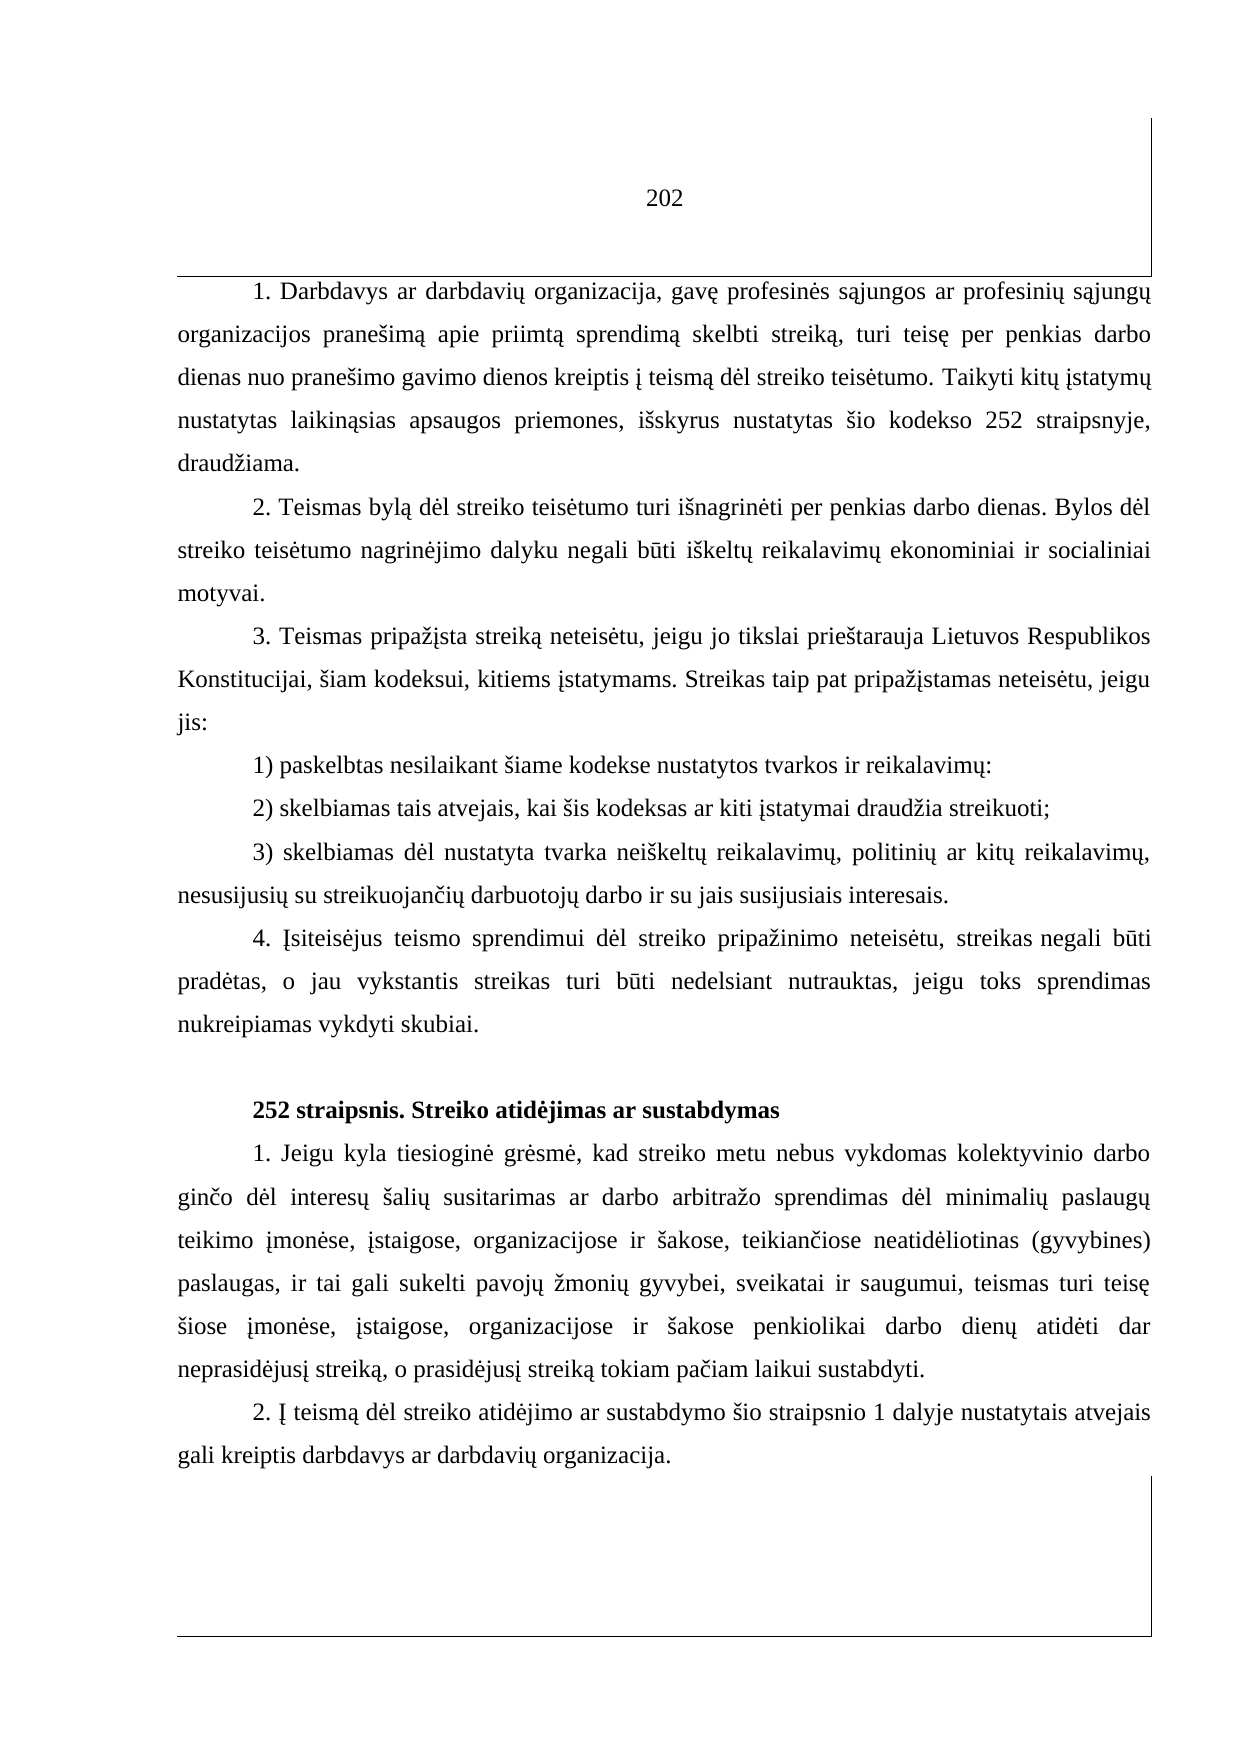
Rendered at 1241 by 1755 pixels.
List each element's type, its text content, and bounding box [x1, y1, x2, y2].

text 3) skelbiamas dėl nustatyta tvarka neiškeltų reikalavimų, politinių ar kitų reikalavimų, nesusijusių su streikuojančių darbuotojų darbo ir su jais susijusiais interesais. [177, 837, 1152, 908]
text 1. Darbdavys ar darbdavių organizacija, gavę profesinės sąjungos ar profesinių sąjungų organizacijos pranešimą apie priimtą sprendimą skelbti streiką, turi teisę per penkias darbo dienas nuo pranešimo gavimo dienos kreiptis į teismą dėl streiko teisėtumo. Taikyti kitų įstatymų nustatytas laikinąsias apsaugos priemones, išskyrus nustatytas šio kodekso 252 straipsnyje, draudžiama. [177, 276, 1152, 477]
text 2) skelbiamas tais atvejais, kai šis kodeksas ar kiti įstatymai draudžia streikuoti; [177, 793, 1152, 822]
text 4. Įsiteisėjus teismo sprendimui dėl streiko pripažinimo neteisėtu, streikas negali būti pradėtas, o jau vykstantis streikas turi būti nedelsiant nutrauktas, jeigu toks sprendimas nukreipiamas vykdyti skubiai. [177, 923, 1152, 1038]
text 2. Į teismą dėl streiko atidėjimo ar sustabdymo šio straipsnio 1 dalyje nustatytais atvejais gali kreiptis darbdavys ar darbdavių organizacija. [177, 1397, 1152, 1469]
text 3. Teismas pripažįsta streiką neteisėtu, jeigu jo tikslai prieštarauja Lietuvos Respublikos Konstitucijai, šiam kodeksui, kitiems įstatymams. Streikas taip pat pripažįstamas neteisėtu, jeigu jis: [177, 621, 1152, 736]
subtitle 252 straipsnis. Streiko atidėjimas ar sustabdymas [177, 1095, 1152, 1124]
text 1. Jeigu kyla tiesioginė grėsmė, kad streiko metu nebus vykdomas kolektyvinio darbo ginčo dėl interesų šalių susitarimas ar darbo arbitražo sprendimas dėl minimalių paslaugų teikimo įmonėse, įstaigose, organizacijose ir šakose, teikiančiose neatidėliotinas (gyvybines) paslaugas, ir tai gali sukelti pavojų žmonių gyvybei, sveikatai ir saugumui, teismas turi teisę šiose įmonėse, įstaigose, organizacijose ir šakose penkiolikai darbo dienų atidėti dar neprasidėjusį streiką, o prasidėjusį streiką tokiam pačiam laikui sustabdyti. [177, 1138, 1152, 1383]
text 1) paskelbtas nesilaikant šiame kodekse nustatytos tvarkos ir reikalavimų: [177, 750, 1152, 779]
text 2. Teismas bylą dėl streiko teisėtumo turi išnagrinėti per penkias darbo dienas. Bylos dėl streiko teisėtumo nagrinėjimo dalyku negali būti iškeltų reikalavimų ekonominiai ir socialiniai motyvai. [177, 492, 1152, 607]
